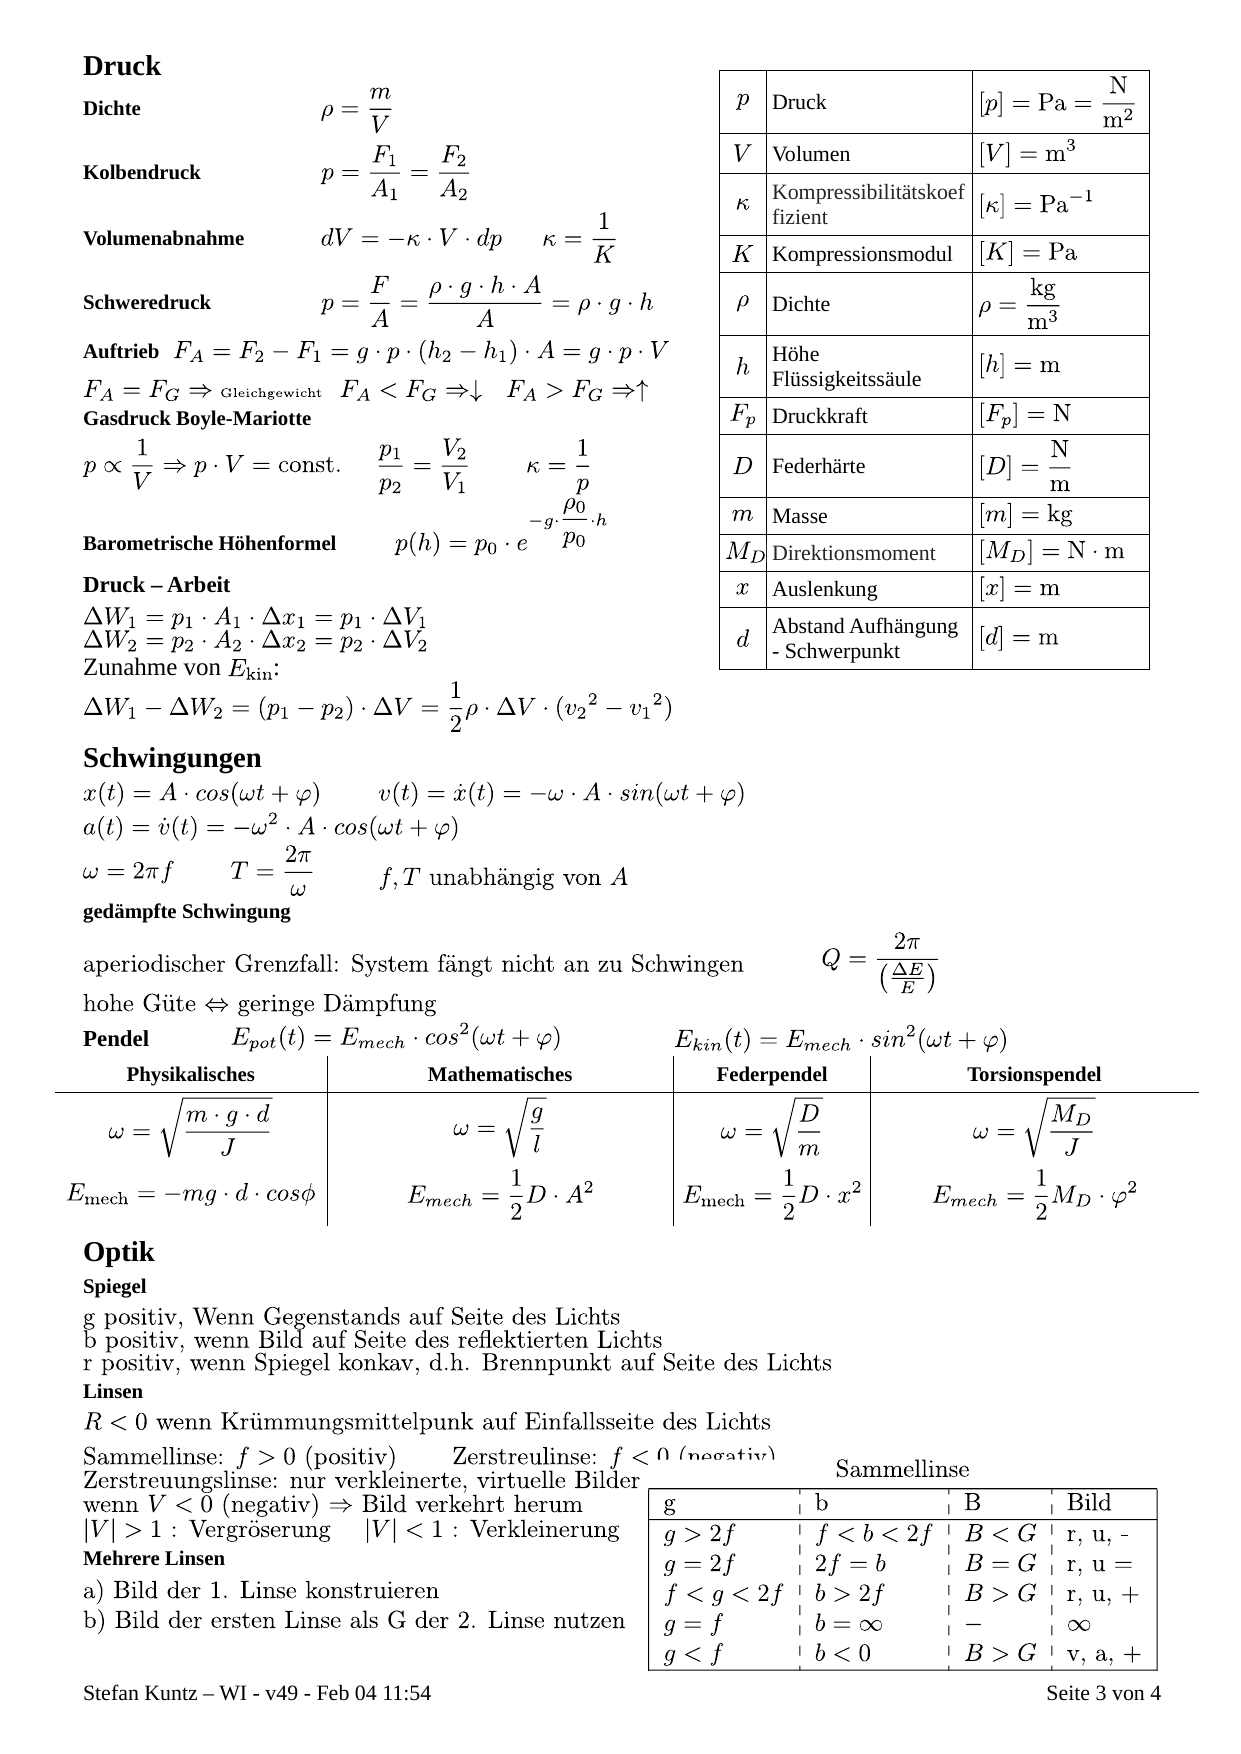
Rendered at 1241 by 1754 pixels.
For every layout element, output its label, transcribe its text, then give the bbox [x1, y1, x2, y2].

table_cell Masse [767, 498, 972, 534]
subtitle Druck – Arbeit [83, 572, 719, 598]
table_cell [720, 273, 766, 335]
subtitle [470, 145, 719, 200]
table_cell [720, 134, 766, 173]
table_cell [973, 498, 1149, 534]
table_cell [973, 572, 1149, 607]
table_cell [973, 435, 1149, 497]
table_cell [55, 1093, 327, 1163]
table_cell Kompressionsmodul [767, 236, 972, 272]
table_cell [720, 336, 766, 397]
table_cell [871, 1093, 1198, 1163]
table_cell [973, 535, 1149, 571]
table_cell [973, 134, 1149, 173]
subtitle Volumenabnahme [83, 212, 542, 263]
table_cell Volumen [767, 134, 972, 173]
subtitle Spiegel [83, 1274, 1161, 1298]
text Zunahme von : [83, 652, 1161, 732]
subtitle [392, 88, 719, 133]
table_cell [720, 398, 766, 434]
table_cell [720, 435, 766, 497]
subtitle Gasdruck Boyle-Mariotte [83, 405, 719, 429]
table_cell [328, 1163, 673, 1226]
table_cell [720, 572, 766, 607]
subtitle Kolbendruck [83, 145, 321, 200]
table_cell Dichte [767, 273, 972, 335]
table_header [720, 71, 766, 133]
table_cell [55, 1163, 327, 1226]
table_header [973, 71, 1149, 133]
table_cell [674, 1093, 870, 1163]
table_cell Höhe Flüssigkeitssäule [767, 336, 972, 397]
table_cell [973, 236, 1149, 272]
table_cell [973, 273, 1149, 335]
subtitle Schwingungen [83, 741, 1161, 774]
table_cell [720, 608, 766, 669]
table_cell [720, 236, 766, 272]
subtitle Schweredruck [83, 275, 321, 327]
subtitle [670, 339, 719, 365]
table_cell Direktionsmoment [767, 535, 972, 571]
subtitle gedämpfte Schwingung [83, 899, 1161, 923]
table_cell Kompressibilitätskoeffizient [767, 174, 972, 235]
table_cell [973, 608, 1149, 669]
subtitle [616, 212, 719, 263]
table_cell [973, 336, 1149, 397]
table_header Mathematisches [328, 1056, 673, 1092]
subtitle Auftrieb [83, 339, 172, 365]
subtitle Mehrere Linsen [83, 1546, 648, 1570]
table_cell [871, 1163, 1198, 1226]
table_cell [973, 398, 1149, 434]
subtitle Pendel [83, 1022, 1161, 1053]
table_cell [720, 498, 766, 534]
subtitle Druck [83, 48, 1194, 698]
table_cell Druckkraft [767, 398, 972, 434]
subtitle Optik [83, 1234, 1161, 1268]
table_header Druck [767, 71, 972, 133]
table_cell Abstand Aufhängung - Schwerpunkt [767, 608, 972, 669]
subtitle [654, 275, 719, 327]
table_cell [328, 1093, 673, 1163]
subtitle Linsen [83, 1379, 1161, 1403]
table_header Federpendel [674, 1056, 870, 1092]
subtitle Barometrische Höhenformel [83, 498, 395, 557]
table_cell [674, 1163, 870, 1226]
table_cell [720, 535, 766, 571]
table_header Torsionspendel [871, 1056, 1198, 1092]
subtitle [608, 498, 719, 557]
table_cell Federhärte [767, 435, 972, 497]
table_cell [973, 174, 1149, 235]
table_cell Auslenkung [767, 572, 972, 607]
table_cell [720, 174, 766, 235]
subtitle Dichte [83, 88, 320, 133]
table_header Physikalisches [55, 1056, 327, 1092]
